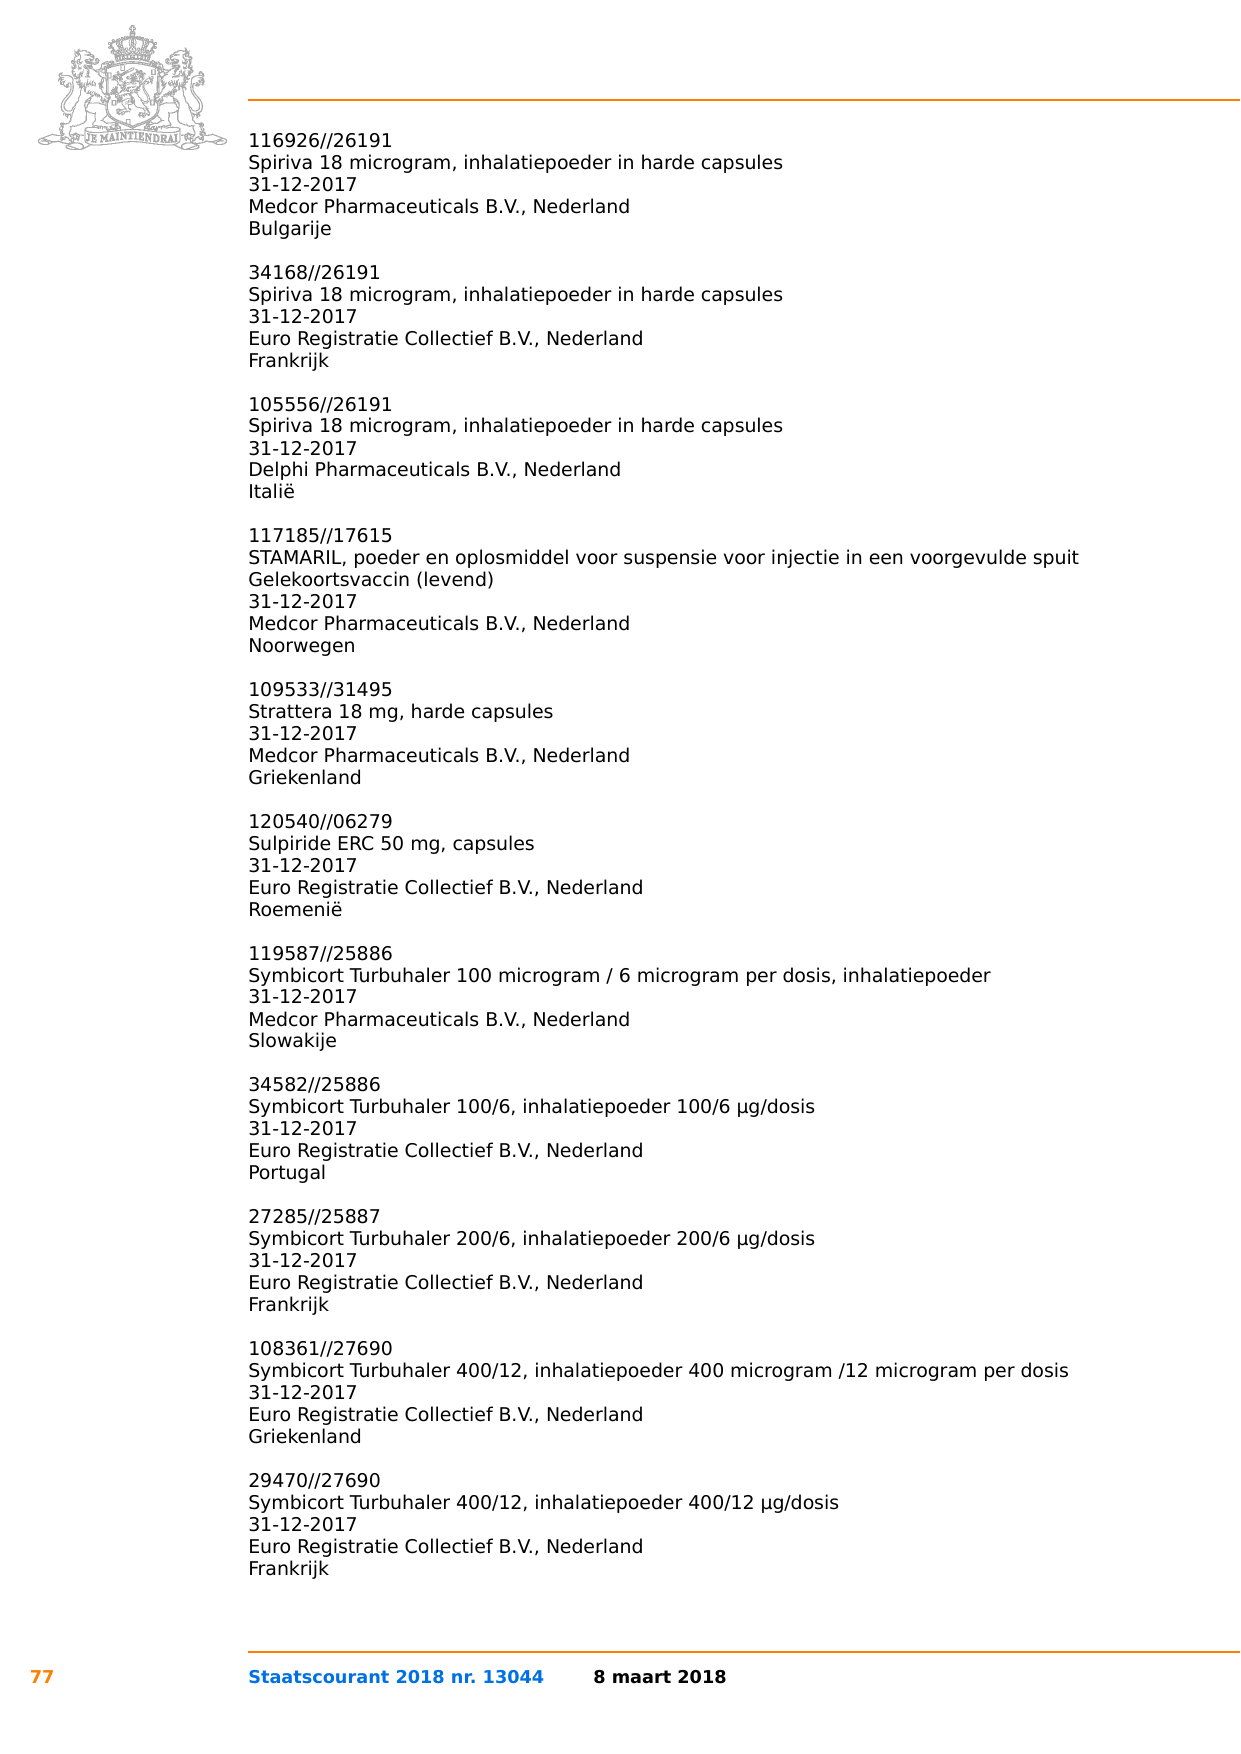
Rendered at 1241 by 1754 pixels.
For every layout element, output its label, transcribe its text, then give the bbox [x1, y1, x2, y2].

text Frankrijk [248, 1294, 1163, 1316]
text Euro Registratie Collectief B.V., Nederland [248, 1272, 1163, 1294]
text Symbicort Turbuhaler 400/12, inhalatiepoeder 400/12 µg/dosis [248, 1492, 1163, 1513]
text 34168//26191 [248, 262, 1163, 284]
text 31-12-2017 [248, 174, 1163, 196]
text 119587//25886 [248, 942, 1163, 964]
text STAMARIL, poeder en oplosmiddel voor suspensie voor injectie in een voorgevulde spuit Gelekoortsvaccin (levend) [248, 547, 1163, 591]
text Delphi Pharmaceuticals B.V., Nederland [248, 459, 1163, 481]
text 31-12-2017 [248, 986, 1163, 1008]
text Spiriva 18 microgram, inhalatiepoeder in harde capsules [248, 415, 1163, 437]
text Spiriva 18 microgram, inhalatiepoeder in harde capsules [248, 152, 1163, 174]
text 34582//25886 [248, 1074, 1163, 1096]
text 31-12-2017 [248, 1513, 1163, 1536]
text 31-12-2017 [248, 437, 1163, 459]
text Euro Registratie Collectief B.V., Nederland [248, 328, 1163, 349]
text Italië [248, 481, 1163, 503]
text 29470//27690 [248, 1469, 1163, 1492]
text Medcor Pharmaceuticals B.V., Nederland [248, 745, 1163, 767]
text 117185//17615 [248, 525, 1163, 547]
text 27285//25887 [248, 1206, 1163, 1228]
text Strattera 18 mg, harde capsules [248, 701, 1163, 723]
text Frankrijk [248, 349, 1163, 372]
text Frankrijk [248, 1557, 1163, 1579]
text 31-12-2017 [248, 1118, 1163, 1140]
picture [38, 25, 227, 150]
text Medcor Pharmaceuticals B.V., Nederland [248, 613, 1163, 635]
text Euro Registratie Collectief B.V., Nederland [248, 1536, 1163, 1557]
text 31-12-2017 [248, 306, 1163, 328]
text 105556//26191 [248, 393, 1163, 415]
text Griekenland [248, 1426, 1163, 1448]
text Roemenië [248, 899, 1163, 921]
text 31-12-2017 [248, 591, 1163, 613]
text 120540//06279 [248, 811, 1163, 833]
text 31-12-2017 [248, 723, 1163, 745]
text Slowakije [248, 1030, 1163, 1052]
text Medcor Pharmaceuticals B.V., Nederland [248, 196, 1163, 218]
text 31-12-2017 [248, 1250, 1163, 1272]
text Griekenland [248, 767, 1163, 789]
text 116926//26191 [248, 130, 1163, 152]
text Spiriva 18 microgram, inhalatiepoeder in harde capsules [248, 284, 1163, 306]
text Noorwegen [248, 635, 1163, 657]
text Symbicort Turbuhaler 200/6, inhalatiepoeder 200/6 µg/dosis [248, 1228, 1163, 1250]
text Euro Registratie Collectief B.V., Nederland [248, 877, 1163, 899]
text Medcor Pharmaceuticals B.V., Nederland [248, 1008, 1163, 1030]
text 109533//31495 [248, 679, 1163, 701]
text Sulpiride ERC 50 mg, capsules [248, 833, 1163, 855]
text Euro Registratie Collectief B.V., Nederland [248, 1140, 1163, 1162]
text Bulgarije [248, 218, 1163, 240]
text 31-12-2017 [248, 855, 1163, 877]
text Symbicort Turbuhaler 100/6, inhalatiepoeder 100/6 µg/dosis [248, 1096, 1163, 1118]
text Symbicort Turbuhaler 100 microgram / 6 microgram per dosis, inhalatiepoeder [248, 964, 1163, 986]
text 108361//27690 [248, 1338, 1163, 1360]
text Portugal [248, 1162, 1163, 1184]
text Symbicort Turbuhaler 400/12, inhalatiepoeder 400 microgram /12 microgram per dosis [248, 1360, 1163, 1382]
text Euro Registratie Collectief B.V., Nederland [248, 1404, 1163, 1426]
text 31-12-2017 [248, 1382, 1163, 1404]
